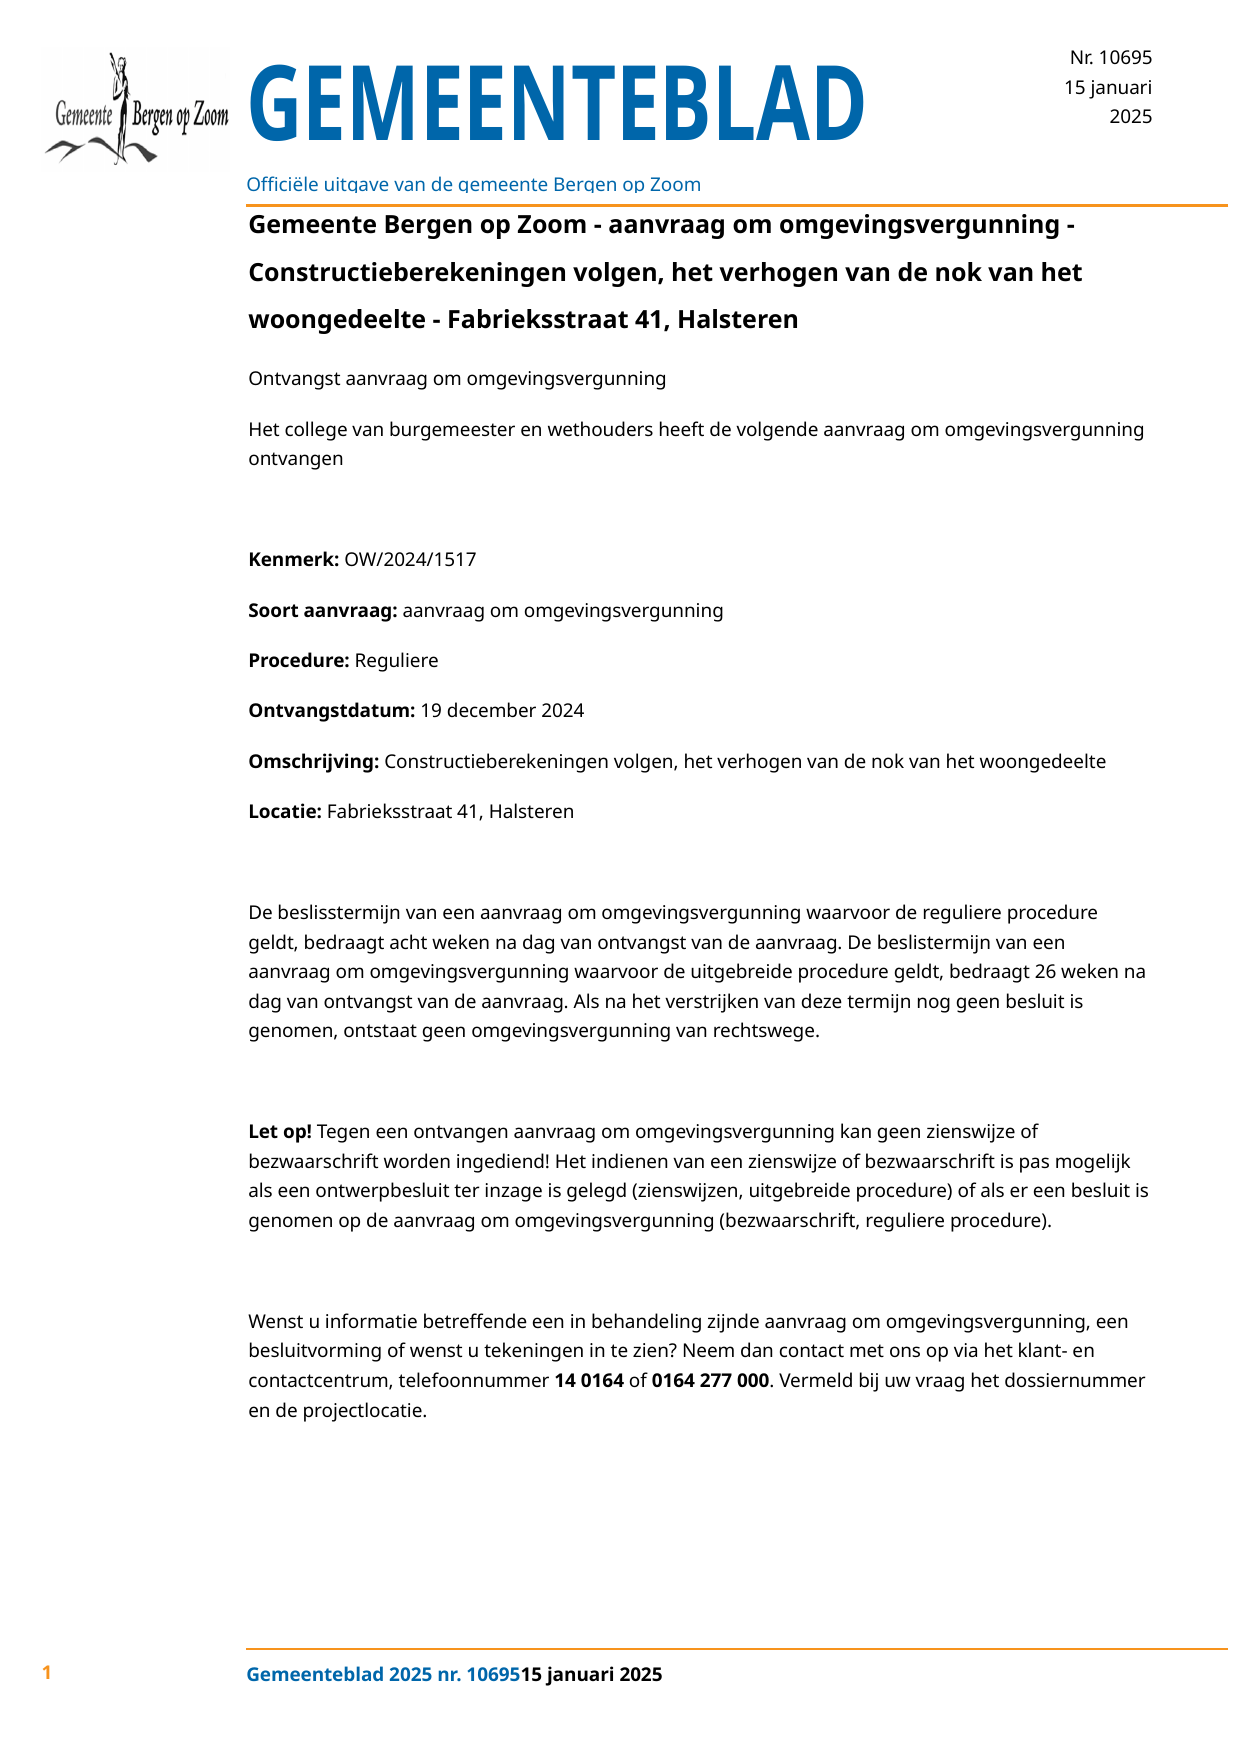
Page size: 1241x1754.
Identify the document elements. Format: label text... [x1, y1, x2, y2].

text De beslisstermijn van een aanvraag om omgevingsvergunning waarvoor de reguliere procedure geldt, bedraagt acht weken na dag van ontvangst van de aanvraag. De beslistermijn van een aanvraag om omgevingsvergunning waarvoor de uitgebreide procedure geldt, bedraagt 26 weken na dag van ontvangst van de aanvraag. Als na het verstrijken van deze termijn nog geen besluit is genomen, ontstaat geen omgevingsvergunning van rechtswege. [248, 899, 1152, 1043]
text Soort aanvraag: aanvraag om omgevingsvergunning [248, 597, 1152, 622]
text Let op! Tegen een ontvangen aanvraag om omgevingsvergunning kan geen zienswijze of bezwaarschrift worden ingediend! Het indienen van een zienswijze of bezwaarschrift is pas mogelijk als een ontwerpbesluit ter inzage is gelegd (zienswijzen, uitgebreide procedure) of als er een besluit is genomen op de aanvraag om omgevingsvergunning (bezwaarschrift, reguliere procedure). [248, 1118, 1152, 1233]
text Kenmerk: OW/2024/1517 [248, 546, 1152, 572]
text Het college van burgemeester en wethouders heeft de volgende aanvraag om omgevingsvergunning ontvangen [248, 416, 1152, 471]
text Procedure: Reguliere [248, 647, 1152, 673]
picture [41, 47, 231, 172]
text Gemeente Bergen op Zoom - aanvraag om omgevingsvergunning - Constructieberekeningen volgen, het verhogen van de nok van het woongedeelte - Fabrieksstraat 41, Halsteren [248, 207, 1152, 336]
text Locatie: Fabrieksstraat 41, Halsteren [248, 798, 1152, 824]
text Ontvangstdatum: 19 december 2024 [248, 698, 1152, 723]
text Ontvangst aanvraag om omgevingsvergunning [248, 366, 1152, 391]
text Omschrijving: Constructieberekeningen volgen, het verhogen van de nok van het woongedeelte [248, 748, 1152, 774]
text Wenst u informatie betreffende een in behandeling zijnde aanvraag om omgevingsvergunning, een besluitvorming of wenst u tekeningen in te zien? Neem dan contact met ons op via het klant- en contactcentrum, telefoonnummer 14 0164 of 0164 277 000. Vermeld bij uw vraag het dossiernummer en de projectlocatie. [248, 1308, 1152, 1422]
